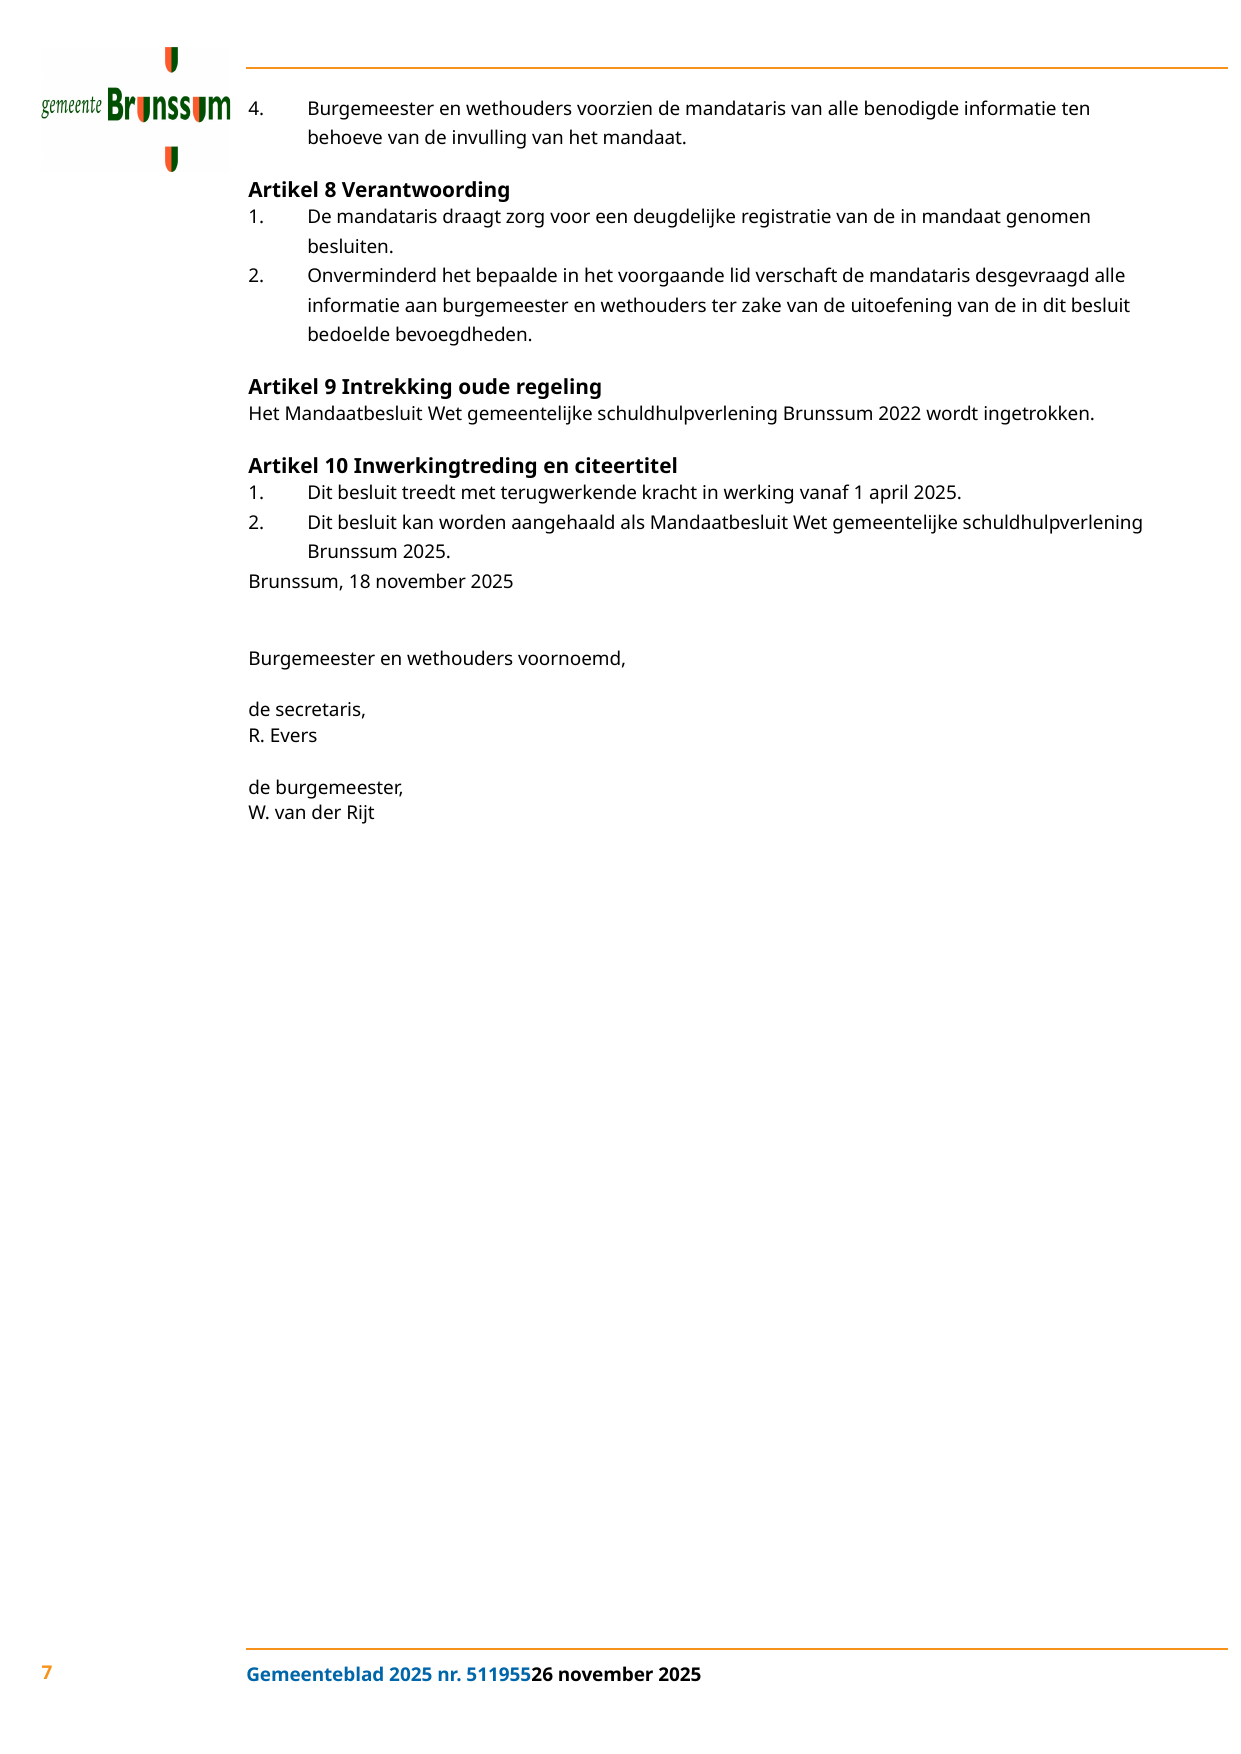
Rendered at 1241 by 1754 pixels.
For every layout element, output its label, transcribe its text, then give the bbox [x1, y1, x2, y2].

list De mandataris draagt zorg voor een deugdelijke registratie van de in mandaat genomen besluiten. [248, 203, 1152, 258]
text de secretaris, [248, 697, 1152, 722]
text de burgemeester, [248, 774, 1152, 799]
text R. Evers [248, 722, 1152, 748]
text Artikel 8 Verantwoording [248, 175, 1152, 203]
text Artikel 9 Intrekking oude regeling [248, 372, 1152, 400]
text Het Mandaatbesluit Wet gemeentelijke schuldhulpverlening Brunssum 2022 wordt ingetrokken. [248, 400, 1152, 426]
list Dit besluit treedt met terugwerkende kracht in werking vanaf 1 april 2025. [248, 479, 1152, 505]
text Artikel 10 Inwerkingtreding en citeertitel [248, 451, 1152, 479]
picture [41, 47, 231, 172]
text Burgemeester en wethouders voornoemd, [248, 645, 1152, 671]
text Brunssum, 18 november 2025 [248, 568, 1152, 594]
list Burgemeester en wethouders voorzien de mandataris van alle benodigde informatie ten behoeve van de invulling van het mandaat. [248, 95, 1152, 150]
list Onverminderd het bepaalde in het voorgaande lid verschaft de mandataris desgevraagd alle informatie aan burgemeester en wethouders ter zake van de uitoefening van de in dit besluit bedoelde bevoegdheden. [248, 262, 1152, 347]
list Dit besluit kan worden aangehaald als Mandaatbesluit Wet gemeentelijke schuldhulpverlening Brunssum 2025. [248, 509, 1152, 564]
text W. van der Rijt [248, 799, 1152, 825]
